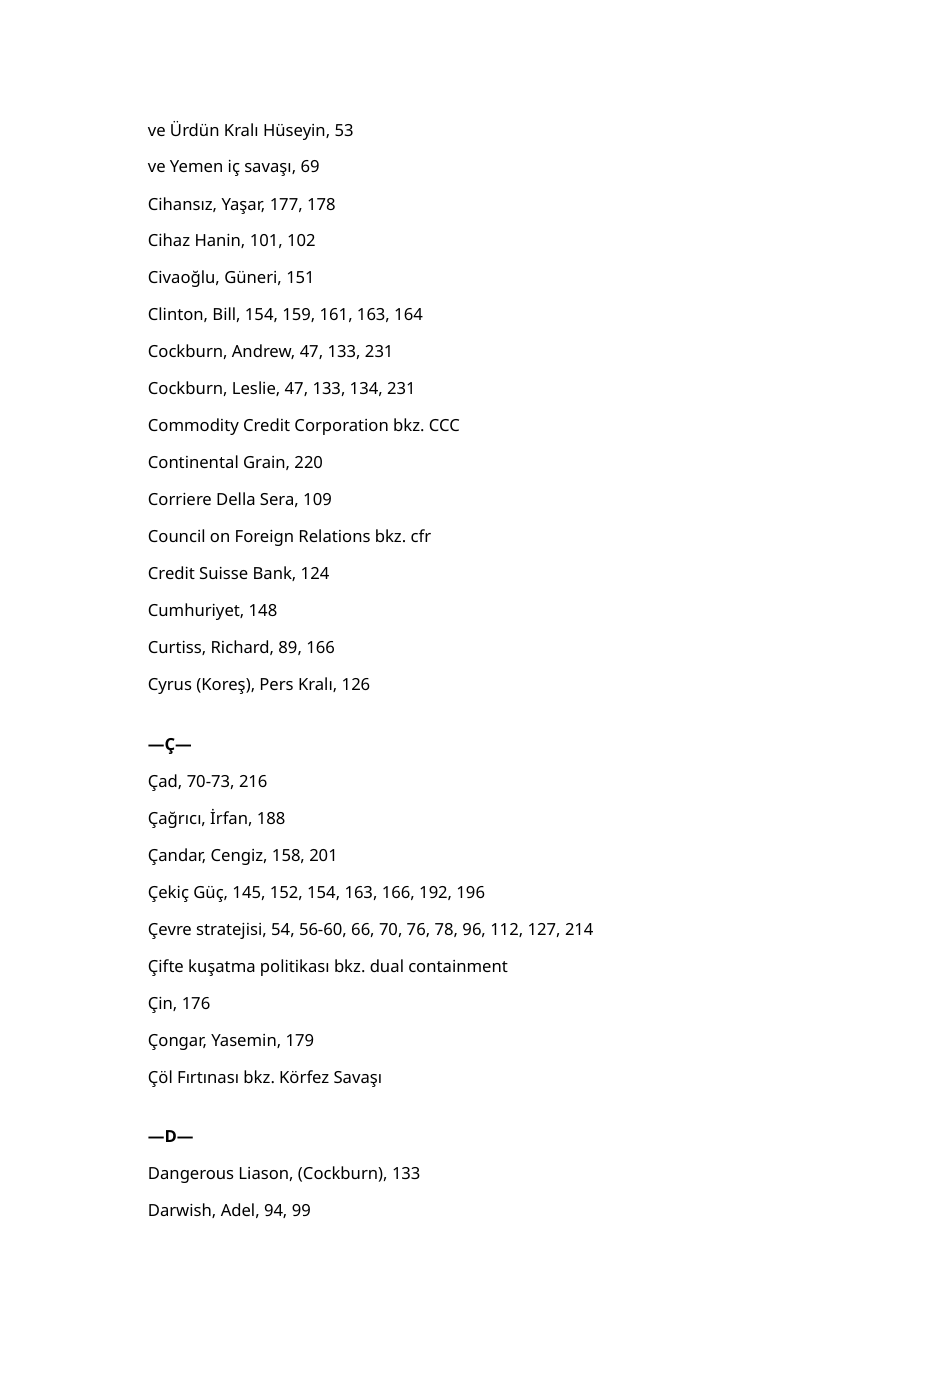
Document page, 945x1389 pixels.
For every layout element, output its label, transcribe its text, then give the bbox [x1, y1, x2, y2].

text Council on Foreign Relations bkz. cfr [148, 525, 827, 562]
text Credit Suisse Bank, 124 [148, 562, 827, 599]
text Cyrus (Koreş), Pers Kralı, 126 [148, 673, 827, 710]
text Corriere Della Sera, 109 [148, 488, 827, 525]
text Dangerous Liason, (Cockburn), 133 [148, 1162, 827, 1199]
text ve Yemen iç savaşı, 69 [148, 155, 827, 192]
text Cockburn, Leslie, 47, 133, 134, 231 [148, 377, 827, 414]
text Çevre stratejisi, 54, 56-60, 66, 70, 76, 78, 96, 112, 127, 214 [148, 917, 827, 954]
text Çandar, Cengiz, 158, 201 [148, 843, 827, 880]
text Clinton, Bill, 154, 159, 161, 163, 164 [148, 303, 827, 340]
text Çin, 176 [148, 991, 827, 1028]
text —Ç— [148, 732, 827, 769]
text Çad, 70-73, 216 [148, 769, 827, 806]
text —D— [148, 1125, 827, 1162]
text Çongar, Yasemin, 179 [148, 1028, 827, 1065]
text Çağrıcı, İrfan, 188 [148, 806, 827, 843]
text Continental Grain, 220 [148, 451, 827, 488]
text Cihansız, Yaşar, 177, 178 [148, 192, 827, 229]
text Çekiç Güç, 145, 152, 154, 163, 166, 192, 196 [148, 880, 827, 917]
text Cihaz Hanin, 101, 102 [148, 229, 827, 266]
text Çöl Fırtınası bkz. Körfez Savaşı [148, 1065, 827, 1102]
text Cockburn, Andrew, 47, 133, 231 [148, 340, 827, 377]
text ve Ürdün Kralı Hüseyin, 53 [148, 118, 827, 155]
text Darwish, Adel, 94, 99 [148, 1199, 827, 1236]
text Cumhuriyet, 148 [148, 599, 827, 636]
text Curtiss, Richard, 89, 166 [148, 636, 827, 673]
text Commodity Credit Corporation bkz. CCC [148, 414, 827, 451]
text Civaoğlu, Güneri, 151 [148, 266, 827, 303]
text Çifte kuşatma politikası bkz. dual containment [148, 954, 827, 991]
